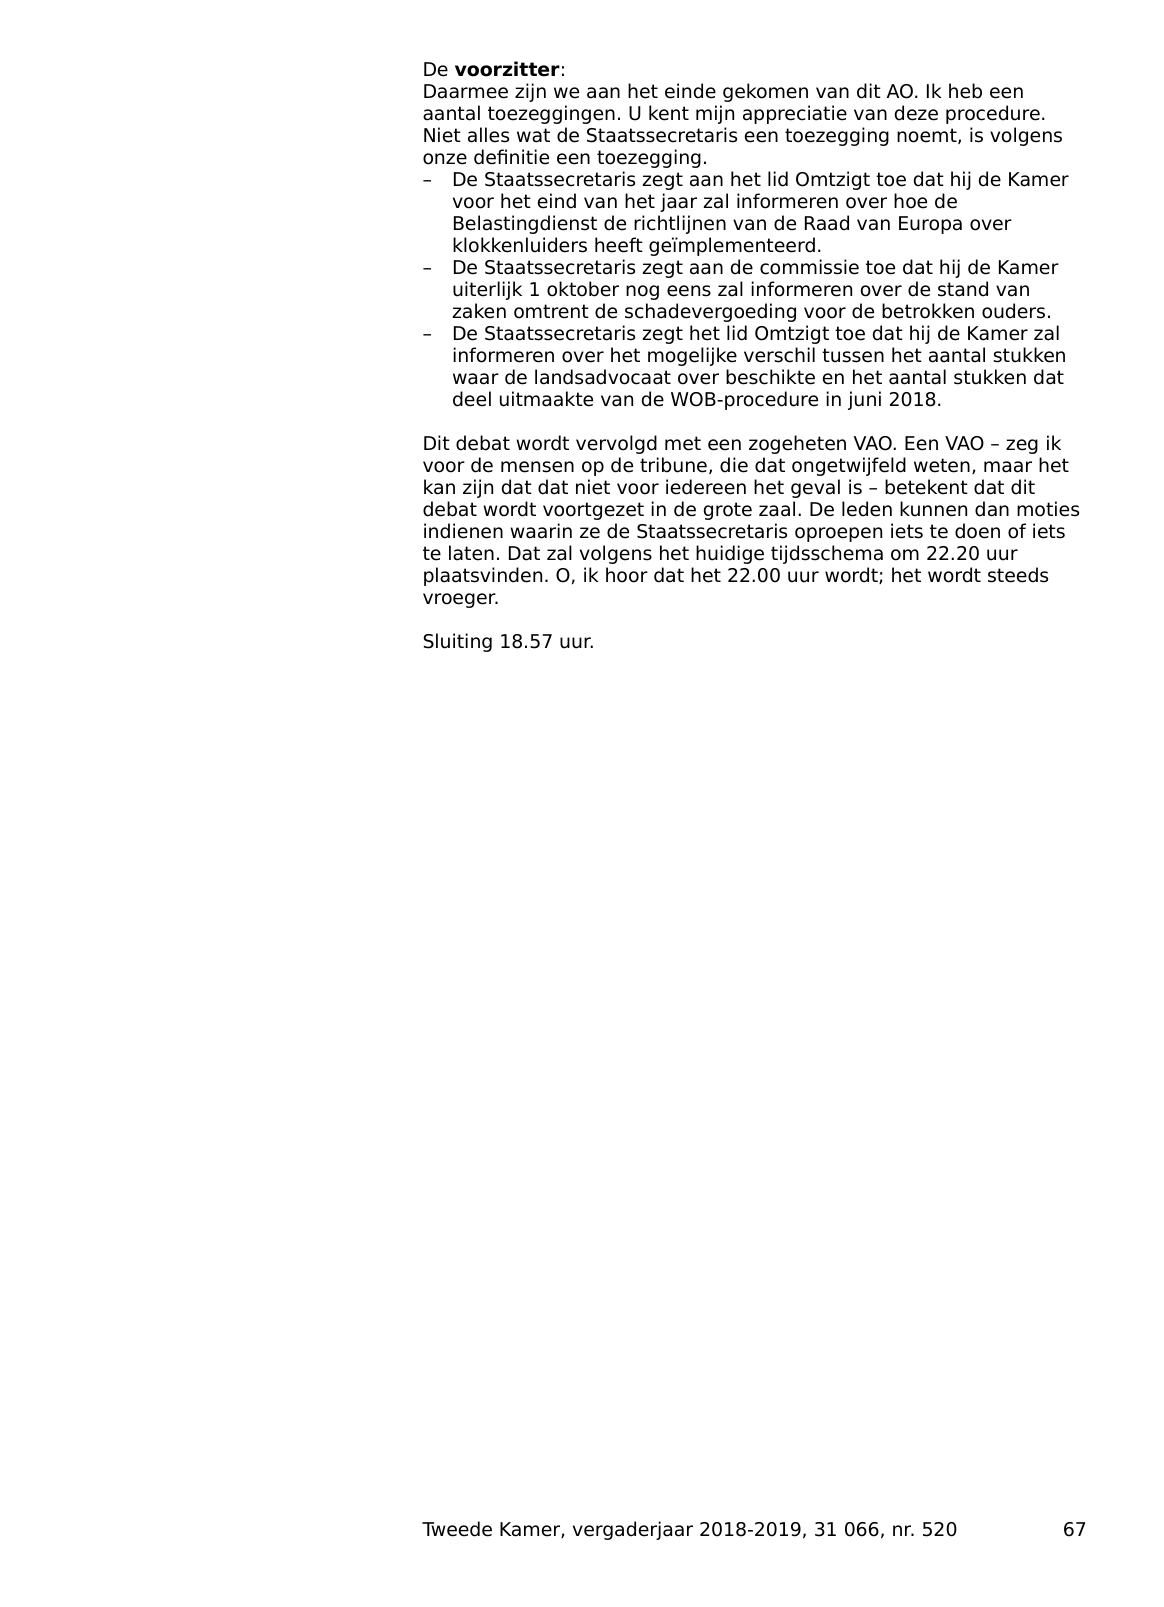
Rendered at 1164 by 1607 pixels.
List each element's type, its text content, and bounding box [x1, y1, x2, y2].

text Daarmee zijn we aan het einde gekomen van dit AO. Ik heb een aantal toezeggingen. U kent mijn appreciatie van deze procedure. Niet alles wat de Staatssecretaris een toezegging noemt, is volgens onze definitie een toezegging. [422, 81, 1087, 169]
text – De Staatssecretaris zegt het lid Omtzigt toe dat hij de Kamer zal informeren over het mogelijke verschil tussen het aantal stukken waar de landsadvocaat over beschikte en het aantal stukken dat deel uitmaakte van de WOB-procedure in juni 2018. [422, 323, 1087, 411]
text De voorzitter: [422, 59, 1087, 81]
text Dit debat wordt vervolgd met een zogeheten VAO. Een VAO – zeg ik voor de mensen op de tribune, die dat ongetwijfeld weten, maar het kan zijn dat dat niet voor iedereen het geval is – betekent dat dit debat wordt voortgezet in de grote zaal. De leden kunnen dan moties indienen waarin ze de Staatssecretaris oproepen iets te doen of iets te laten. Dat zal volgens het huidige tijdsschema om 22.20 uur plaatsvinden. O, ik hoor dat het 22.00 uur wordt; het wordt steeds vroeger. [422, 433, 1087, 609]
text – De Staatssecretaris zegt aan het lid Omtzigt toe dat hij de Kamer voor het eind van het jaar zal informeren over hoe de Belastingdienst de richtlijnen van de Raad van Europa over klokkenluiders heeft geïmplementeerd. [422, 169, 1087, 257]
text – De Staatssecretaris zegt aan de commissie toe dat hij de Kamer uiterlijk 1 oktober nog eens zal informeren over de stand van zaken omtrent de schadevergoeding voor de betrokken ouders. [422, 257, 1087, 323]
text Sluiting 18.57 uur. [422, 631, 1087, 653]
